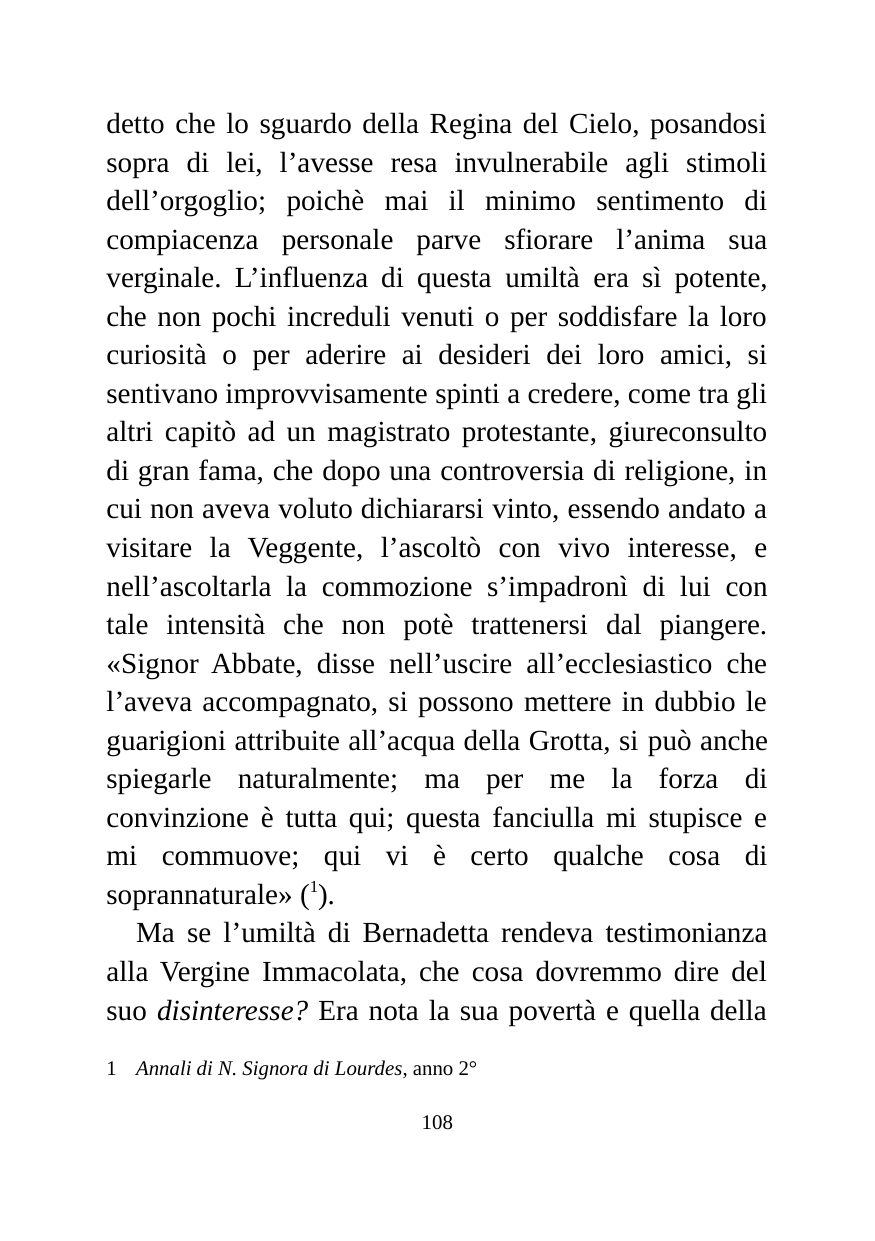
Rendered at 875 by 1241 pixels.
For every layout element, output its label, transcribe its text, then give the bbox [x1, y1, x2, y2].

text Ma se l’umiltà di Bernadetta rendeva testimonianza alla Vergine Immacolata, che cosa dovremmo dire del suo disinteresse? Era nota la sua povertà e quella della [106, 916, 768, 1026]
text detto che lo sguardo della Regina del Cielo, posandosi sopra di lei, l’avesse resa invulnerabile agli stimoli dell’orgoglio; poichè mai il minimo sentimento di compiacenza personale parve sfiorare l’anima sua verginale. L’influenza di questa umiltà era sì potente, che non pochi increduli venuti o per soddisfare la loro curiosità o per aderire ai desideri dei loro amici, si sentivano improvvisamente spinti a credere, come tra gli altri capitò ad un magistrato protestante, giureconsulto di gran fama, che dopo una controversia di religione, in cui non aveva voluto dichiararsi vinto, essendo andato a visitare la Veggente, l’ascoltò con vivo interesse, e nell’ascoltarla la commozione s’impadronì di lui con tale intensità che non potè trattenersi dal piangere. «Signor Abbate, disse nell’uscire all’ecclesiastico che l’aveva accompagnato, si possono mettere in dubbio le guarigioni attribuite all’acqua della Grotta, si può anche spiegarle naturalmente; ma per me la forza di convinzione è tutta qui; questa fanciulla mi stupisce e mi commuove; qui vi è certo qualche cosa di soprannaturale» (). [106, 106, 768, 911]
text Annali di N. Signora di Lourdes, anno 2° [106, 1056, 768, 1080]
